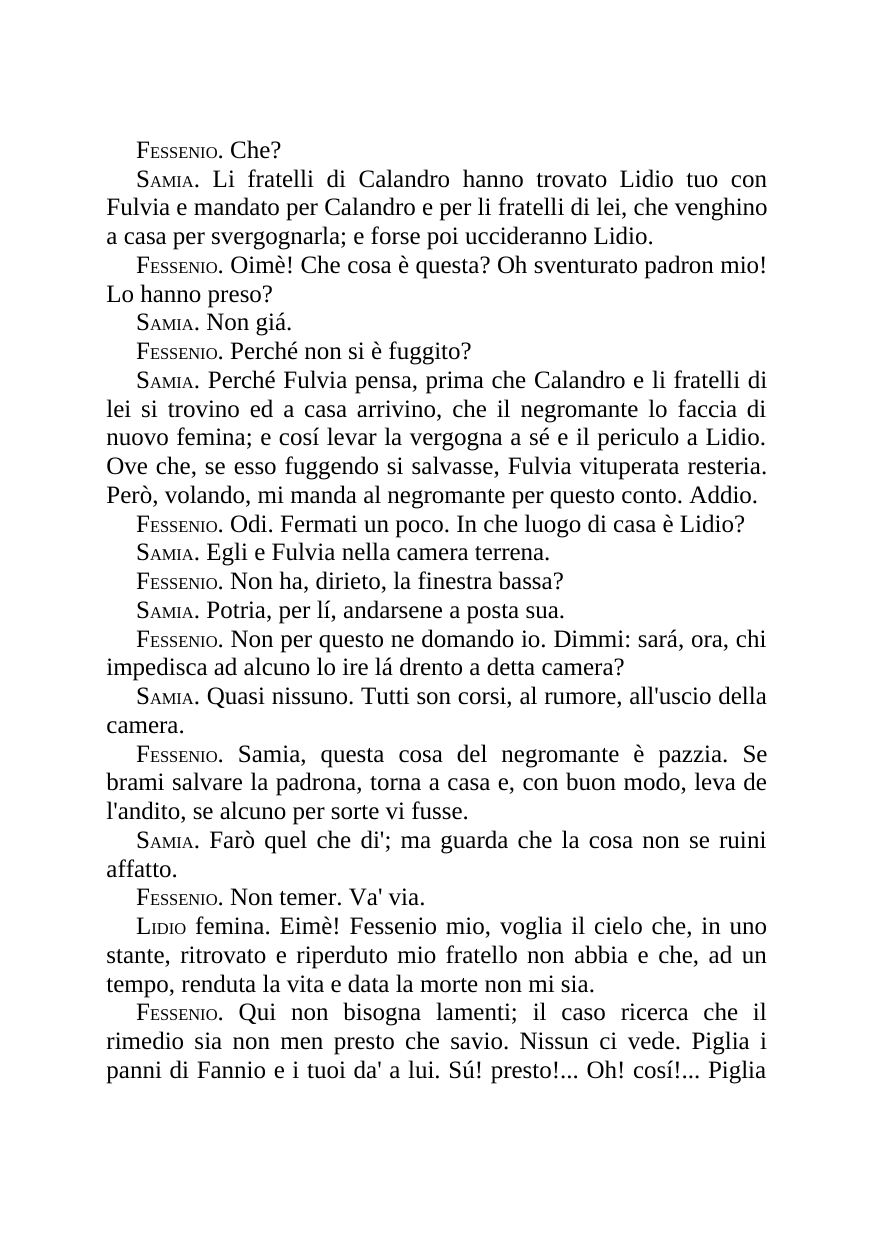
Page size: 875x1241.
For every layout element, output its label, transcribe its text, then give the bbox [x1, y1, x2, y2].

text Fessenio. Samia, questa cosa del negromante è pazzia. Se brami salvare la padrona, torna a casa e, con buon modo, leva de l'andito, se alcuno per sorte vi fusse. [106, 739, 768, 825]
text Fessenio. Qui non bisogna lamenti; il caso ricerca che il rimedio sia non men presto che savio. Nissun ci vede. Piglia i panni di Fannio e i tuoi da' a lui. Sú! presto!... Oh! cosí!... Piglia [106, 997, 768, 1084]
text Samia. Li fratelli di Calandro hanno trovato Lidio tuo con Fulvia e mandato per Calandro e per li fratelli di lei, che venghino a casa per svergognarla; e forse poi uccideranno Lidio. [106, 164, 768, 250]
text Samia. Farò quel che di'; ma guarda che la cosa non se ruini affatto. [106, 825, 768, 882]
text Samia. Potria, per lí, andarsene a posta sua. [106, 595, 768, 624]
text Fessenio. Che? [106, 135, 768, 164]
text Lidio femina. Eimè! Fessenio mio, voglia il cielo che, in uno stante, ritrovato e riperduto mio fratello non abbia e che, ad un tempo, renduta la vita e data la morte non mi sia. [106, 911, 768, 997]
text Fessenio. Odi. Fermati un poco. In che luogo di casa è Lidio? [106, 509, 768, 537]
text Fessenio. Non ha, dirieto, la finestra bassa? [106, 566, 768, 595]
text Samia. Perché Fulvia pensa, prima che Calandro e li fratelli di lei si trovino ed a casa arrivino, che il negromante lo faccia di nuovo femina; e cosí levar la vergogna a sé e il periculo a Lidio. Ove che, se esso fuggendo si salvasse, Fulvia vituperata resteria. Però, volando, mi manda al negromante per questo conto. Addio. [106, 365, 768, 509]
text Samia. Quasi nissuno. Tutti son corsi, al rumore, all'uscio della camera. [106, 681, 768, 739]
text Samia. Egli e Fulvia nella camera terrena. [106, 537, 768, 566]
text Fessenio. Oimè! Che cosa è questa? Oh sventurato padron mio! Lo hanno preso? [106, 250, 768, 307]
text Fessenio. Non temer. Va' via. [106, 882, 768, 911]
text Samia. Non giá. [106, 307, 768, 336]
text Fessenio. Perché non si è fuggito? [106, 336, 768, 365]
text Fessenio. Non per questo ne domando io. Dimmi: sará, ora, chi impedisca ad alcuno lo ire lá drento a detta camera? [106, 624, 768, 681]
